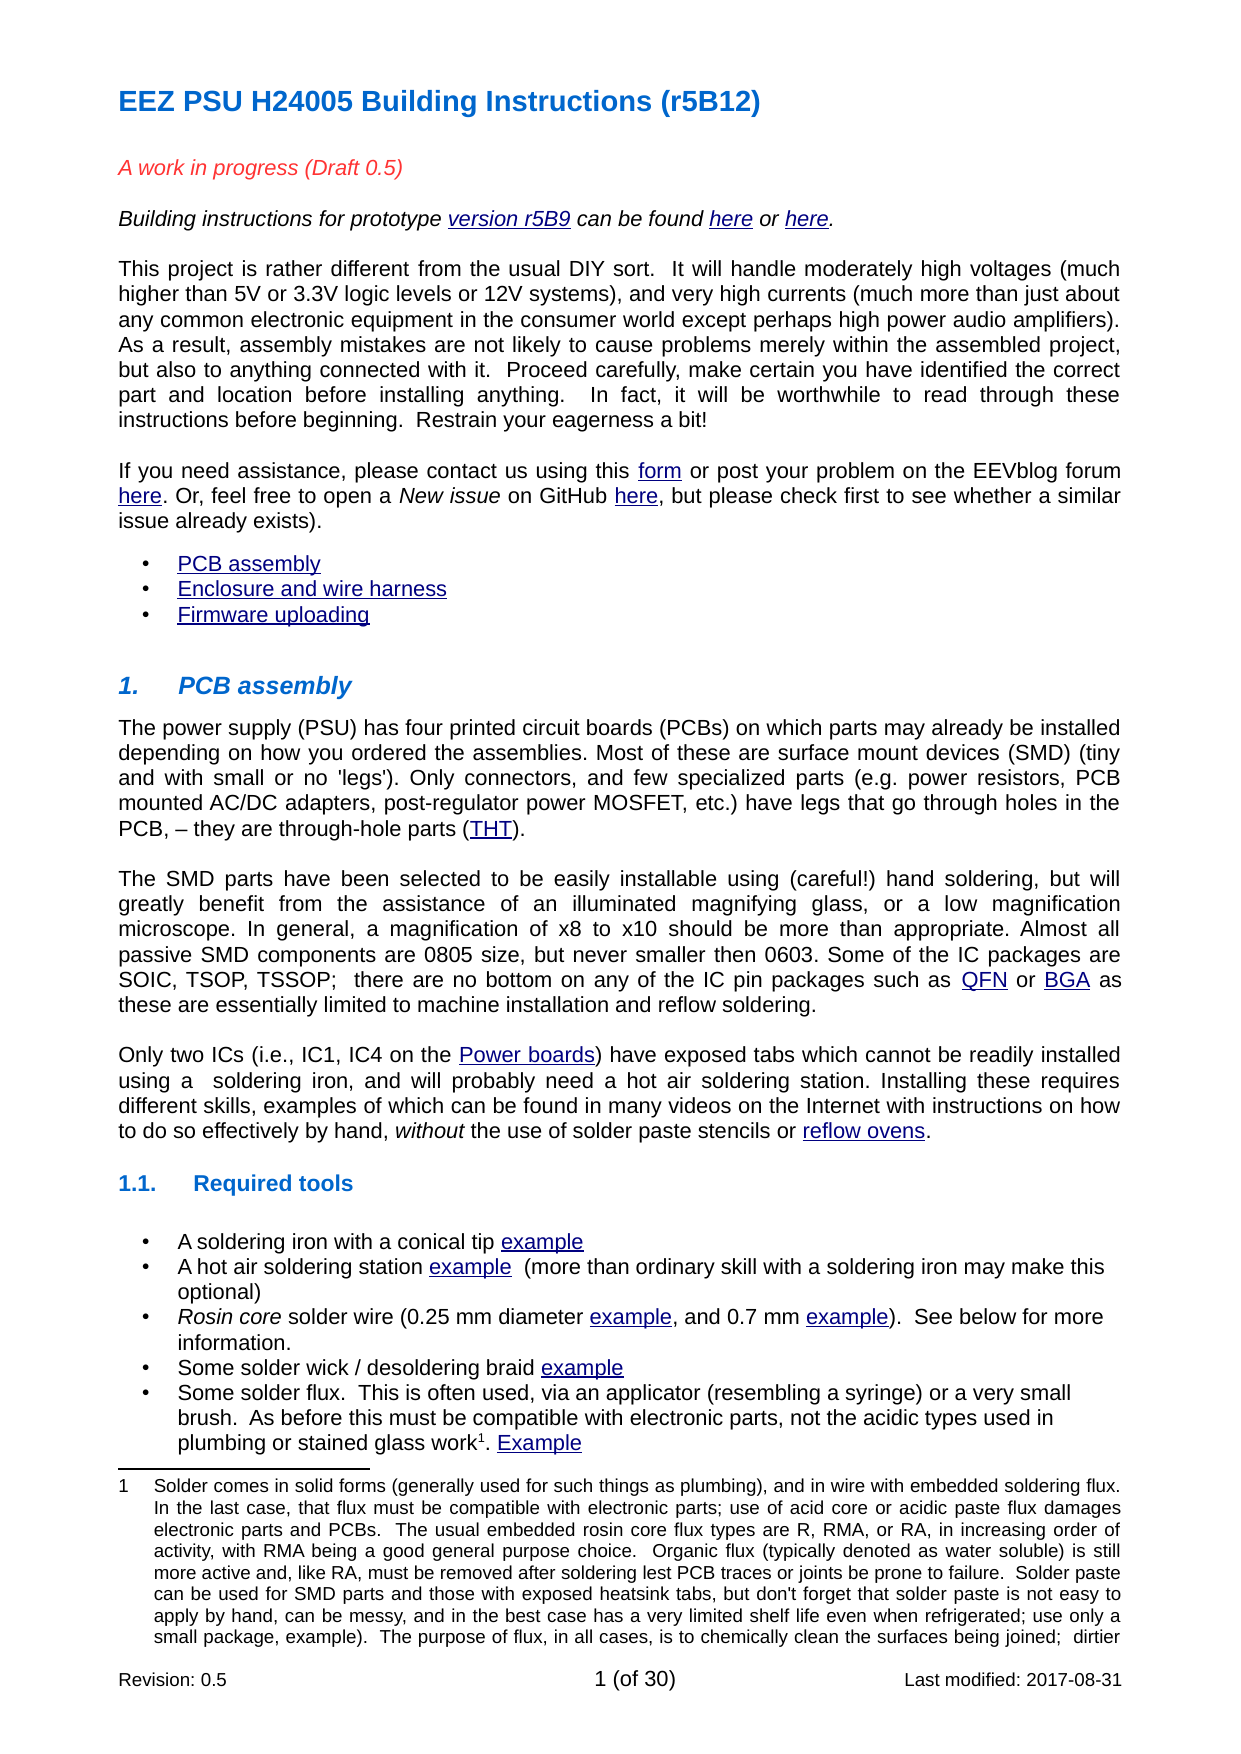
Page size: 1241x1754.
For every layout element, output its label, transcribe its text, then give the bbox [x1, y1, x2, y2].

list Some solder flux. This is often used, via an applicator (resembling a syringe) or a very small brush. As before this must be compatible with electronic parts, not the acidic types used in plumbing or stained glass work. Example [142, 1380, 1110, 1455]
text A work in progress (Draft 0.5) [118, 155, 1122, 181]
text If you need assistance, please contact us using this form or post your problem on the EEVblog forum here. Or, feel free to open a New issue on GitHub here, but please check first to see whether a similar issue already exists). [118, 458, 1122, 533]
list Enclosure and wire harness [142, 576, 1110, 602]
list PCB assembly [142, 551, 1110, 576]
text Building instructions for prototype version r5B9 can be found here or here. [118, 206, 1122, 231]
list Firmware uploading [142, 602, 1110, 627]
subtitle PCB assembly [118, 671, 1122, 700]
list Rosin core solder wire (0.25 mm diameter example, and 0.7 mm example). See below for more information. [142, 1304, 1110, 1354]
text The SMD parts have been selected to be easily installable using (careful!) hand soldering, but will greatly benefit from the assistance of an illuminated magnifying glass, or a low magnification microscope. In general, a magnification of x8 to x10 should be more than appropriate. Almost all passive SMD components are 0805 size, but never smaller then 0603. Some of the IC packages are SOIC, TSOP, TSSOP; there are no bottom on any of the IC pin packages such as QFN or BGA as these are essentially limited to machine installation and reflow soldering. [118, 866, 1122, 1017]
list A soldering iron with a conical tip example [142, 1228, 1110, 1254]
subtitle EEZ PSU H24005 Building Instructions (r5B12) [118, 84, 1122, 118]
subtitle Required tools [118, 1170, 1122, 1196]
text The power supply (PSU) has four printed circuit boards (PCBs) on which parts may already be installed depending on how you ordered the assemblies. Most of these are surface mount devices (SMD) (tiny and with small or no 'legs'). Only connectors, and few specialized parts (e.g. power resistors, PCB mounted AC/DC adapters, post-regulator power MOSFET, etc.) have legs that go through holes in the PCB, – they are through-hole parts (THT). [118, 714, 1122, 841]
text This project is rather different from the usual DIY sort. It will handle moderately high voltages (much higher than 5V or 3.3V logic levels or 12V systems), and very high currents (much more than just about any common electronic equipment in the consumer world except perhaps high power audio amplifiers). As a result, assembly mistakes are not likely to cause problems merely within the assembled project, but also to anything connected with it. Proceed carefully, make certain you have identified the correct part and location before installing anything. In fact, it will be worthwhile to read through these instructions before beginning. Restrain your eagerness a bit! [118, 256, 1122, 433]
list Some solder wick / desoldering braid example [142, 1354, 1110, 1380]
list A hot air soldering station example (more than ordinary skill with a soldering iron may make this optional) [142, 1254, 1110, 1304]
list Solder comes in solid forms (generally used for such things as plumbing), and in wire with embedded soldering flux. In the last case, that flux must be compatible with electronic parts; use of acid core or acidic paste flux damages electronic parts and PCBs. The usual embedded rosin core flux types are R, RMA, or RA, in increasing order of activity, with RMA being a good general purpose choice. Organic flux (typically denoted as water soluble) is still more active and, like RA, must be removed after soldering lest PCB traces or joints be prone to failure. Solder paste can be used for SMD parts and those with exposed heatsink tabs, but don't forget that solder paste is not easy to apply by hand, can be messy, and in the best case has a very limited shelf life even when refrigerated; use only a small package, example). The purpose of flux, in all cases, is to chemically clean the surfaces being joined; dirtier [118, 1475, 1122, 1648]
text Only two ICs (i.e., IC1, IC4 on the Power boards) have exposed tabs which cannot be readily installed using a soldering iron, and will probably need a hot air soldering station. Installing these requires different skills, examples of which can be found in many videos on the Internet with instructions on how to do so effectively by hand, without the use of solder paste stencils or reflow ovens. [118, 1042, 1122, 1143]
